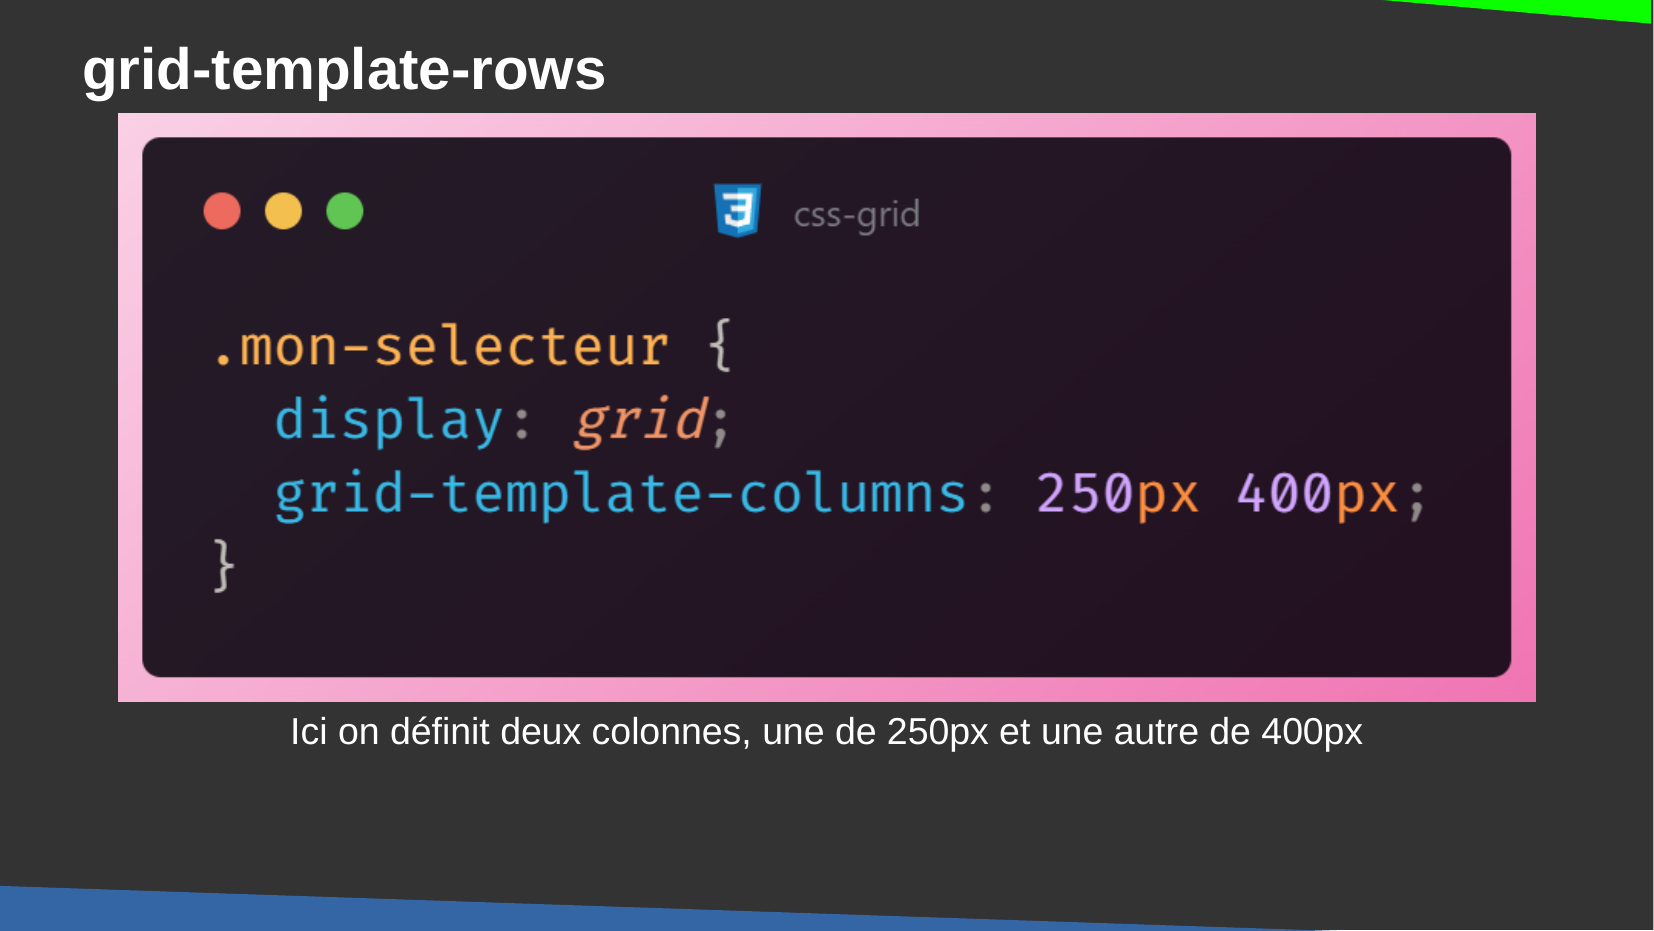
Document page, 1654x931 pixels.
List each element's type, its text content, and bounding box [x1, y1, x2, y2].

title grid-template-rows [82, 37, 1571, 122]
text_box [1382, 0, 1651, 24]
picture [118, 113, 1536, 702]
text_box Ici on définit deux colonnes, une de 250px et une autre de 400px [118, 702, 1536, 844]
text_box [0, 885, 1337, 931]
